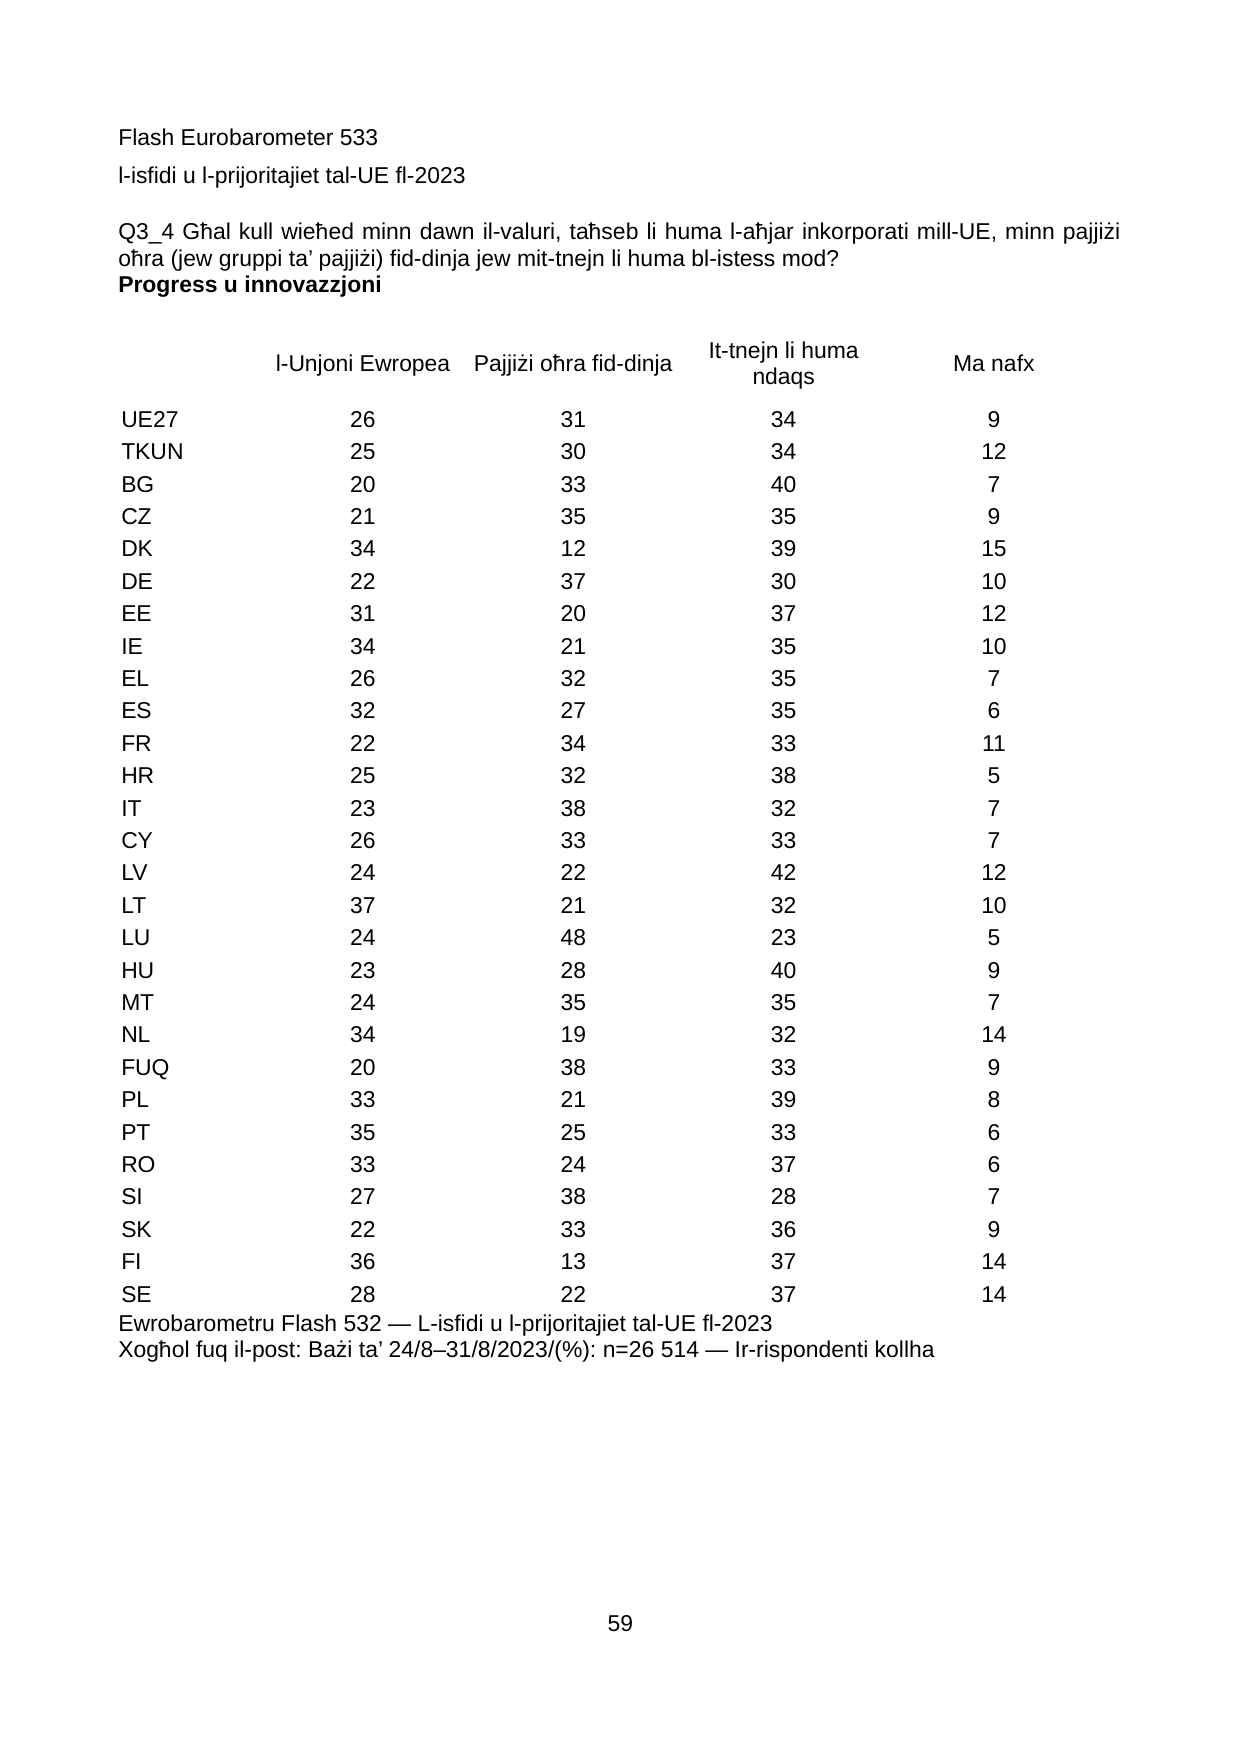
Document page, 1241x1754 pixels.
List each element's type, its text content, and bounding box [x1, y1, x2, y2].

table_cell 25 [258, 759, 468, 792]
table_cell 10 [889, 889, 1099, 921]
table_cell 26 [258, 824, 468, 856]
table_cell SI [118, 1180, 258, 1213]
table_cell 33 [678, 1051, 888, 1083]
table_cell 6 [889, 694, 1099, 727]
table_cell 21 [258, 500, 468, 532]
table_cell FI [118, 1245, 258, 1277]
table_cell BG [118, 468, 258, 500]
table_cell FUQ [118, 1051, 258, 1083]
table_cell 20 [258, 1051, 468, 1083]
table_cell 10 [889, 565, 1099, 597]
table_cell 40 [678, 468, 888, 500]
table_cell 23 [678, 921, 888, 953]
table_cell 9 [889, 500, 1099, 532]
table_cell 6 [889, 1148, 1099, 1180]
table_cell 35 [678, 662, 888, 694]
table_cell 23 [258, 954, 468, 986]
table_cell IT [118, 792, 258, 824]
table_cell UE27 [118, 403, 258, 435]
table_cell 33 [468, 824, 678, 856]
table_cell 19 [468, 1018, 678, 1051]
table_cell FR [118, 727, 258, 759]
table_cell EE [118, 597, 258, 629]
table_cell 10 [889, 630, 1099, 662]
table_cell 38 [468, 792, 678, 824]
table_cell CY [118, 824, 258, 856]
table_cell 28 [678, 1180, 888, 1213]
table_cell 37 [678, 597, 888, 629]
table_cell 35 [258, 1116, 468, 1148]
table_cell 9 [889, 954, 1099, 986]
table_cell HR [118, 759, 258, 792]
table_cell PT [118, 1116, 258, 1148]
table_cell 39 [678, 533, 888, 565]
table_cell 7 [889, 468, 1099, 500]
table_cell 27 [258, 1180, 468, 1213]
table_cell RO [118, 1148, 258, 1180]
table_cell 22 [258, 565, 468, 597]
table_cell 35 [678, 630, 888, 662]
table_cell 14 [889, 1245, 1099, 1277]
table_cell 25 [468, 1116, 678, 1148]
table_cell 7 [889, 986, 1099, 1018]
table_cell 40 [678, 954, 888, 986]
table_cell NL [118, 1018, 258, 1051]
table_cell 22 [258, 1213, 468, 1245]
table_cell 32 [468, 662, 678, 694]
table_cell 33 [468, 1213, 678, 1245]
table_cell 48 [468, 921, 678, 953]
table_cell 37 [678, 1245, 888, 1277]
table_cell 20 [468, 597, 678, 629]
table_cell 35 [678, 694, 888, 727]
table_cell PL [118, 1083, 258, 1116]
table_cell 34 [468, 727, 678, 759]
table_cell 34 [258, 630, 468, 662]
table_cell 32 [258, 694, 468, 727]
table_cell 12 [889, 856, 1099, 889]
table_cell 32 [678, 792, 888, 824]
table_cell 20 [258, 468, 468, 500]
table_cell 15 [889, 533, 1099, 565]
table_cell 22 [468, 1278, 678, 1310]
table_cell 22 [258, 727, 468, 759]
text Q3_4 Għal kull wieħed minn dawn il-valuri, taħseb li huma l-aħjar inkorporati mill-UE, minn pajjiżi oħra (jew gruppi ta’ pajjiżi) fid-dinja jew mit-tnejn li huma bl-istess mod? [118, 218, 1122, 271]
table_cell 30 [678, 565, 888, 597]
table_cell 14 [889, 1278, 1099, 1310]
table_cell 24 [258, 856, 468, 889]
table_cell 28 [468, 954, 678, 986]
table_cell 33 [258, 1083, 468, 1116]
table_cell 42 [678, 856, 888, 889]
table_cell 24 [258, 986, 468, 1018]
table_cell 22 [468, 856, 678, 889]
table_cell 5 [889, 759, 1099, 792]
table_cell 23 [258, 792, 468, 824]
table_cell 21 [468, 630, 678, 662]
table_cell 7 [889, 1180, 1099, 1213]
table_cell 33 [678, 824, 888, 856]
table_cell 7 [889, 824, 1099, 856]
table_header [118, 324, 258, 403]
table_cell 12 [889, 435, 1099, 468]
table_cell HU [118, 954, 258, 986]
table_cell 31 [468, 403, 678, 435]
table_cell 38 [468, 1051, 678, 1083]
table_cell 31 [258, 597, 468, 629]
table_cell SK [118, 1213, 258, 1245]
table_cell 39 [678, 1083, 888, 1116]
table_cell 21 [468, 1083, 678, 1116]
table_cell 24 [468, 1148, 678, 1180]
table_cell 38 [678, 759, 888, 792]
table_cell 35 [468, 986, 678, 1018]
table_cell 7 [889, 792, 1099, 824]
table_cell 34 [678, 435, 888, 468]
table_cell 33 [678, 1116, 888, 1148]
table_cell TKUN [118, 435, 258, 468]
text Xogħol fuq il-post: Bażi ta’ 24/8–31/8/2023/(%): n=26 514 — Ir-rispondenti kollha [118, 1336, 1122, 1363]
table_cell 34 [678, 403, 888, 435]
table_cell 36 [678, 1213, 888, 1245]
table_cell 12 [889, 597, 1099, 629]
table_cell 26 [258, 403, 468, 435]
table_cell DK [118, 533, 258, 565]
table_cell 5 [889, 921, 1099, 953]
table_cell 33 [258, 1148, 468, 1180]
table_cell 24 [258, 921, 468, 953]
text Progress u innovazzjoni [118, 271, 1122, 297]
table_cell DE [118, 565, 258, 597]
text Ewrobarometru Flash 532 — L-isfidi u l-prijoritajiet tal-UE fl-2023 [118, 1310, 1122, 1336]
table_cell 37 [678, 1148, 888, 1180]
table_cell 9 [889, 1051, 1099, 1083]
table_header l-Unjoni Ewropea [258, 324, 468, 403]
table_cell 8 [889, 1083, 1099, 1116]
table_cell 35 [678, 986, 888, 1018]
table_cell 25 [258, 435, 468, 468]
table_cell 14 [889, 1018, 1099, 1051]
table_cell 36 [258, 1245, 468, 1277]
table_cell MT [118, 986, 258, 1018]
table_header Ma nafx [889, 324, 1099, 403]
table_cell 34 [258, 533, 468, 565]
table_cell EL [118, 662, 258, 694]
table_cell LU [118, 921, 258, 953]
table_cell 38 [468, 1180, 678, 1213]
table_cell 6 [889, 1116, 1099, 1148]
table_cell IE [118, 630, 258, 662]
table_cell 32 [468, 759, 678, 792]
table_cell LV [118, 856, 258, 889]
table_cell 9 [889, 403, 1099, 435]
table_cell 21 [468, 889, 678, 921]
table_header It-tnejn li huma ndaqs [678, 324, 888, 403]
table_header Pajjiżi oħra fid-dinja [468, 324, 678, 403]
table_cell 13 [468, 1245, 678, 1277]
table_cell 37 [258, 889, 468, 921]
table_cell 28 [258, 1278, 468, 1310]
table_cell LT [118, 889, 258, 921]
table_cell 7 [889, 662, 1099, 694]
table_cell 27 [468, 694, 678, 727]
table_cell CZ [118, 500, 258, 532]
table_cell 33 [678, 727, 888, 759]
table_cell 35 [678, 500, 888, 532]
table_cell 34 [258, 1018, 468, 1051]
table_cell 35 [468, 500, 678, 532]
table_cell 32 [678, 1018, 888, 1051]
table_cell 30 [468, 435, 678, 468]
table_cell 37 [678, 1278, 888, 1310]
table_cell 37 [468, 565, 678, 597]
table_cell 32 [678, 889, 888, 921]
table_cell 11 [889, 727, 1099, 759]
table_cell 33 [468, 468, 678, 500]
table_cell 9 [889, 1213, 1099, 1245]
table_cell 12 [468, 533, 678, 565]
table_cell 26 [258, 662, 468, 694]
table_cell SE [118, 1278, 258, 1310]
table_cell ES [118, 694, 258, 727]
